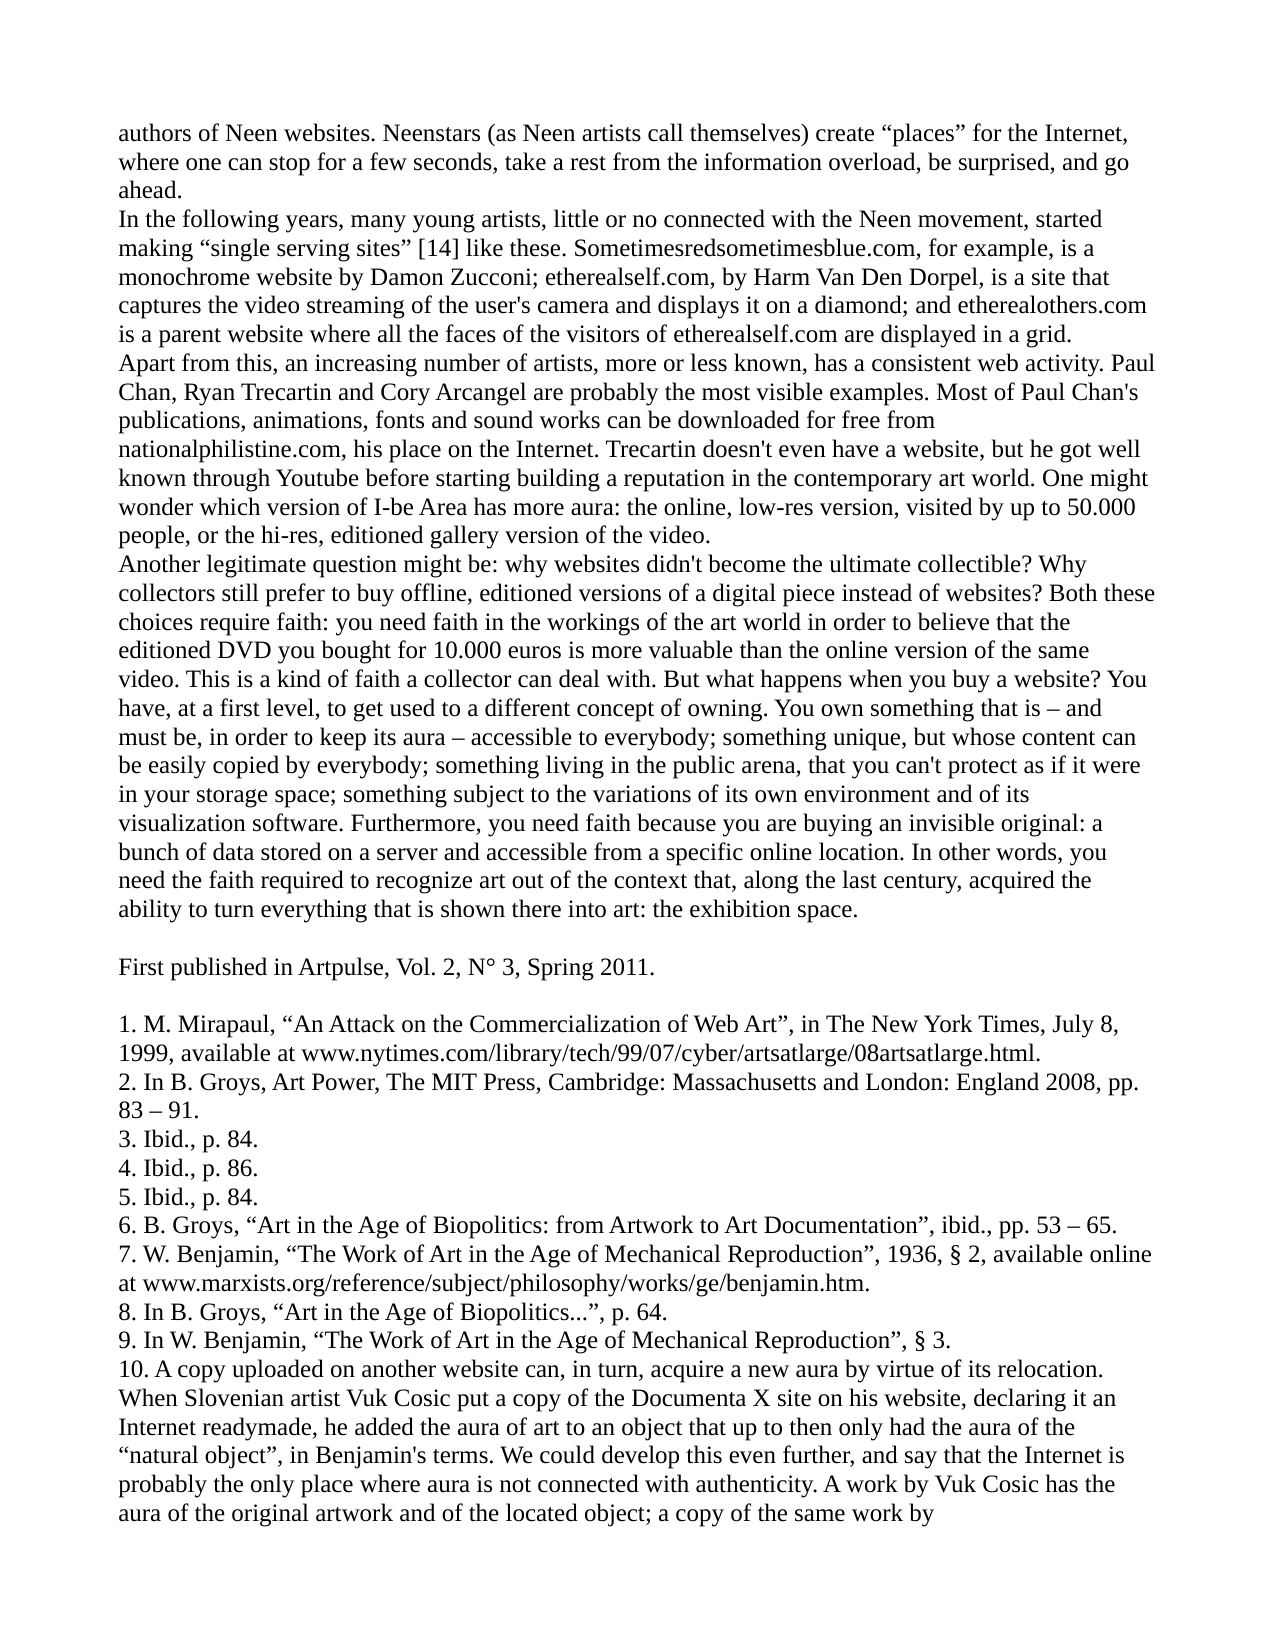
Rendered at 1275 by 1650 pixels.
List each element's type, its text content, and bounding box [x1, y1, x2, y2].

text In the following years, many young artists, little or no connected with the Neen movement, started making “single serving sites” [14] like these. Sometimesredsometimesblue.com, for example, is a monochrome website by Damon Zucconi; etherealself.com, by Harm Van Den Dorpel, is a site that captures the video streaming of the user's camera and displays it on a diamond; and etherealothers.com is a parent website where all the faces of the visitors of etherealself.com are displayed in a grid. [118, 204, 1157, 348]
text 2. In B. Groys, Art Power, The MIT Press, Cambridge: Massachusetts and London: England 2008, pp. 83 – 91. [118, 1067, 1157, 1124]
text 3. Ibid., p. 84. [118, 1124, 1157, 1153]
text 6. B. Groys, “Art in the Age of Biopolitics: from Artwork to Art Documentation”, ibid., pp. 53 – 65. [118, 1211, 1157, 1239]
text 7. W. Benjamin, “The Work of Art in the Age of Mechanical Reproduction”, 1936, § 2, available online at www.marxists.org/reference/subject/philosophy/works/ge/benjamin.htm. [118, 1239, 1157, 1297]
text 9. In W. Benjamin, “The Work of Art in the Age of Mechanical Reproduction”, § 3. [118, 1326, 1157, 1354]
text Apart from this, an increasing number of artists, more or less known, has a consistent web activity. Paul Chan, Ryan Trecartin and Cory Arcangel are probably the most visible examples. Most of Paul Chan's publications, animations, fonts and sound works can be downloaded for free from nationalphilistine.com, his place on the Internet. Trecartin doesn't even have a website, but he got well known through Youtube before starting building a reputation in the contemporary art world. One might wonder which version of I-be Area has more aura: the online, low-res version, visited by up to 50.000 people, or the hi-res, editioned gallery version of the video. [118, 348, 1157, 549]
text authors of Neen websites. Neenstars (as Neen artists call themselves) create “places” for the Internet, where one can stop for a few seconds, take a rest from the information overload, be surprised, and go ahead. [118, 118, 1157, 204]
text 8. In B. Groys, “Art in the Age of Biopolitics...”, p. 64. [118, 1297, 1157, 1326]
text First published in Artpulse, Vol. 2, N° 3, Spring 2011. [118, 952, 1157, 981]
text 1. M. Mirapaul, “An Attack on the Commercialization of Web Art”, in The New York Times, July 8, 1999, available at www.nytimes.com/library/tech/99/07/cyber/artsatlarge/08artsatlarge.html. [118, 1009, 1157, 1067]
text 10. A copy uploaded on another website can, in turn, acquire a new aura by virtue of its relocation. When Slovenian artist Vuk Cosic put a copy of the Documenta X site on his website, declaring it an Internet readymade, he added the aura of art to an object that up to then only had the aura of the “natural object”, in Benjamin's terms. We could develop this even further, and say that the Internet is probably the only place where aura is not connected with authenticity. A work by Vuk Cosic has the aura of the original artwork and of the located object; a copy of the same work by [118, 1354, 1157, 1527]
text Another legitimate question might be: why websites didn't become the ultimate collectible? Why collectors still prefer to buy offline, editioned versions of a digital piece instead of websites? Both these choices require faith: you need faith in the workings of the art world in order to believe that the editioned DVD you bought for 10.000 euros is more valuable than the online version of the same video. This is a kind of faith a collector can deal with. But what happens when you buy a website? You have, at a first level, to get used to a different concept of owning. You own something that is – and must be, in order to keep its aura – accessible to everybody; something unique, but whose content can be easily copied by everybody; something living in the public arena, that you can't protect as if it were in your storage space; something subject to the variations of its own environment and of its visualization software. Furthermore, you need faith because you are buying an invisible original: a bunch of data stored on a server and accessible from a specific online location. In other words, you need the faith required to recognize art out of the context that, along the last century, acquired the ability to turn everything that is shown there into art: the exhibition space. [118, 549, 1157, 923]
text 5. Ibid., p. 84. [118, 1182, 1157, 1211]
text 4. Ibid., p. 86. [118, 1153, 1157, 1182]
